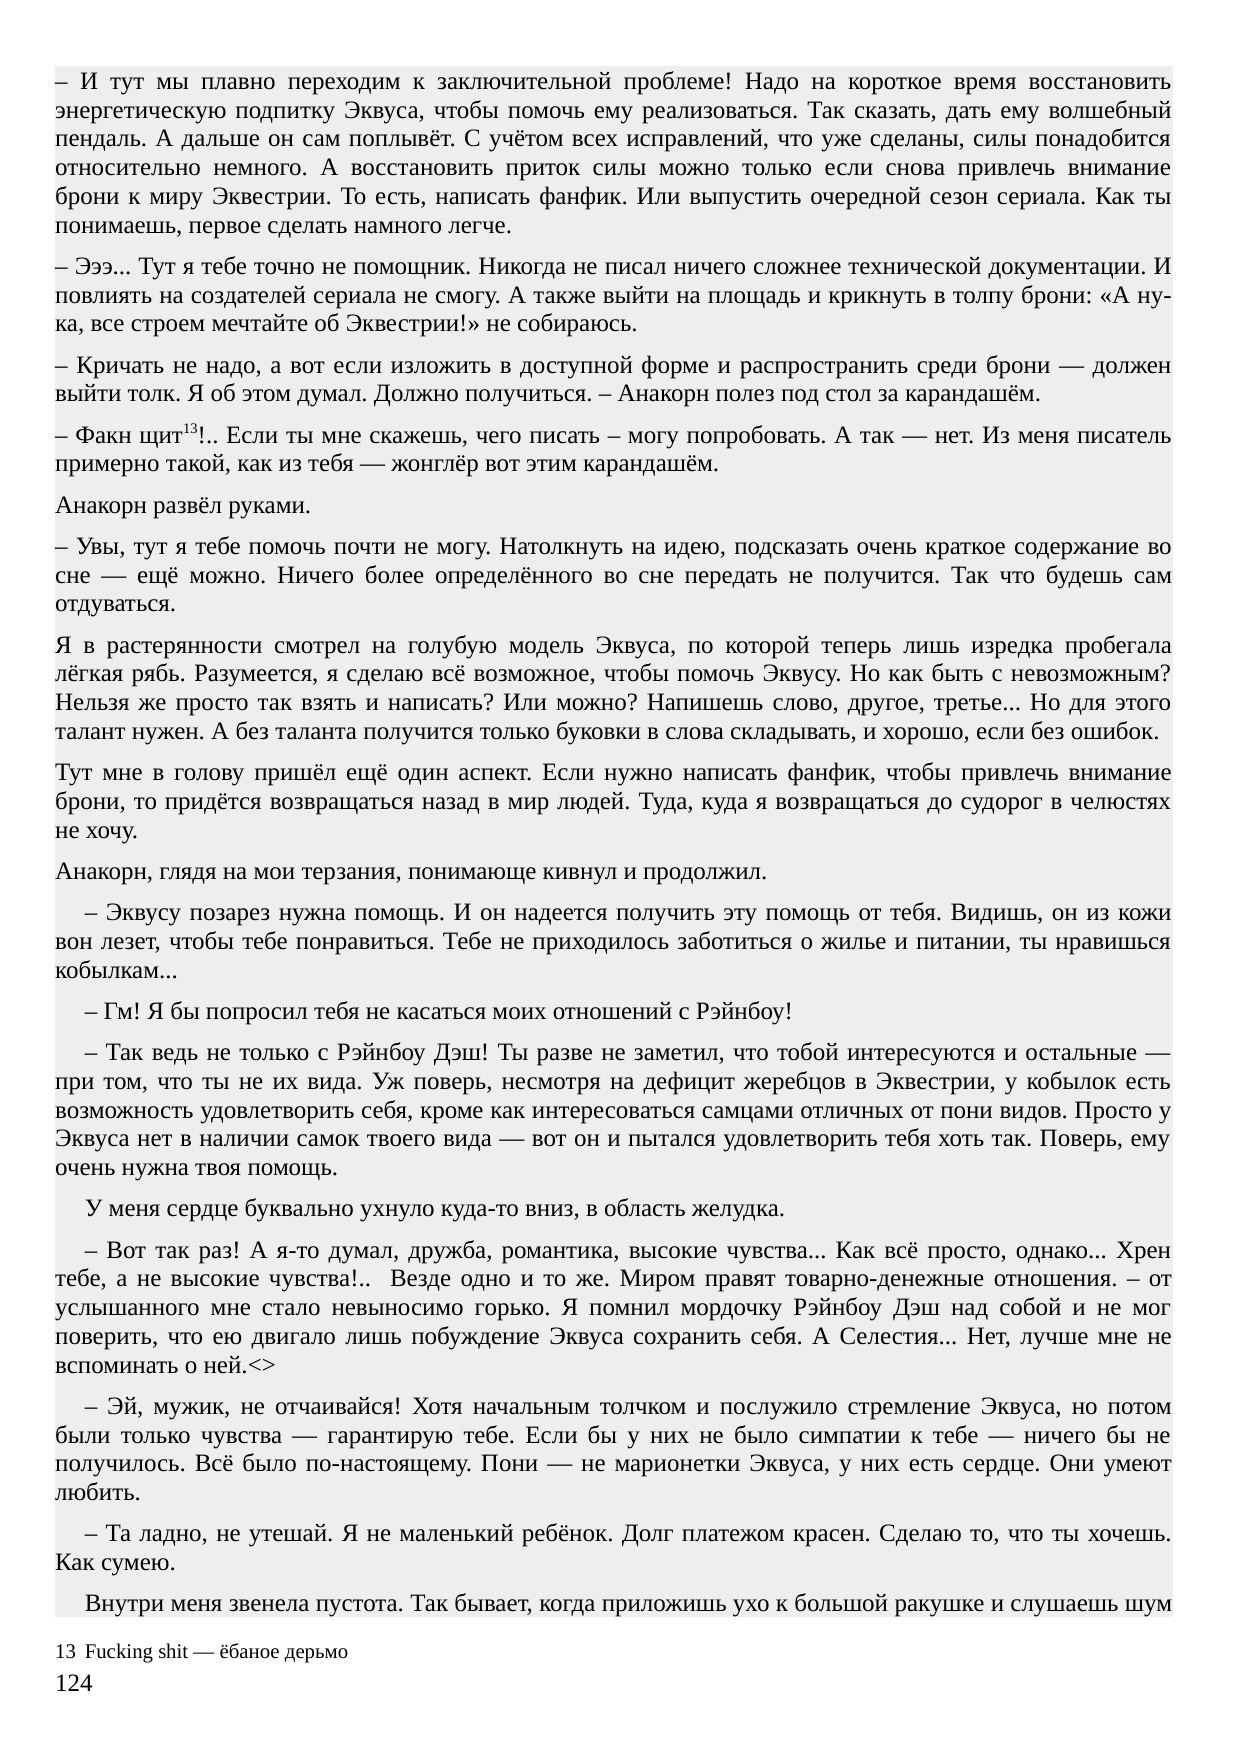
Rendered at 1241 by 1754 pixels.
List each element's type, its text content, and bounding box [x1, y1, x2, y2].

text – Кричать не надо, а вот если изложить в доступной форме и распространить среди брони — должен выйти толк. Я об этом думал. Должно получиться. – Анакорн полез под стол за карандашём. [55, 350, 1173, 407]
text – Эквусу позарез нужна помощь. И он надеется получить эту помощь от тебя. Видишь, он из кожи вон лезет, чтобы тебе понравиться. Тебе не приходилось заботиться о жилье и питании, ты нравишься кобылкам... [55, 897, 1173, 983]
text Внутри меня звенела пустота. Так бывает, когда приложишь ухо к большой ракушке и слушаешь шум [55, 1588, 1173, 1617]
text – Та ладно, не утешай. Я не маленький ребёнок. Долг платежом красен. Сделаю то, что ты хочешь. Как сумею. [55, 1518, 1173, 1576]
text У меня сердце буквально ухнуло куда-то вниз, в область желудка. [55, 1193, 1173, 1222]
text Я в растерянности смотрел на голубую модель Эквуса, по которой теперь лишь изредка пробегала лёгкая рябь. Разумеется, я сделаю всё возможное, чтобы помочь Эквусу. Но как быть с невозможным? Нельзя же просто так взять и написать? Или можно? Напишешь слово, другое, третье... Но для этого талант нужен. А без таланта получится только буковки в слова складывать, и хорошо, если без ошибок. [55, 630, 1173, 745]
text Fucking shit — ёбаное дерьмо [55, 1639, 1173, 1663]
text – Гм! Я бы попросил тебя не касаться моих отношений с Рэйнбоу! [55, 996, 1173, 1025]
text – Эээ... Тут я тебе точно не помощник. Никогда не писал ничего сложнее технической документации. И повлиять на создателей сериала не смогу. А также выйти на площадь и крикнуть в толпу брони: «А ну-ка, все строем мечтайте об Эквестрии!» не собираюсь. [55, 251, 1173, 337]
text – Вот так раз! А я-то думал, дружба, романтика, высокие чувства... Как всё просто, однако... Хрен тебе, а не высокие чувства!.. Везде одно и то же. Миром правят товарно-денежные отношения. – от услышанного мне стало невыносимо горько. Я помнил мордочку Рэйнбоу Дэш над собой и не мог поверить, что ею двигало лишь побуждение Эквуса сохранить себя. А Селестия... Нет, лучше мне не вспоминать о ней.<> [55, 1235, 1173, 1378]
text – Эй, мужик, не отчаивайся! Хотя начальным толчком и послужило стремление Эквуса, но потом были только чувства — гарантирую тебе. Если бы у них не было симпатии к тебе — ничего бы не получилось. Всё было по-настоящему. Пони — не марионетки Эквуса, у них есть сердце. Они умеют любить. [55, 1391, 1173, 1506]
text – Увы, тут я тебе помочь почти не могу. Натолкнуть на идею, подсказать очень краткое содержание во сне — ещё можно. Ничего более определённого во сне передать не получится. Так что будешь сам отдуваться. [55, 531, 1173, 617]
text – Так ведь не только с Рэйнбоу Дэш! Ты разве не заметил, что тобой интересуются и остальные — при том, что ты не их вида. Уж поверь, несмотря на дефицит жеребцов в Эквестрии, у кобылок есть возможность удовлетворить себя, кроме как интересоваться самцами отличных от пони видов. Просто у Эквуса нет в наличии самок твоего вида — вот он и пытался удовлетворить тебя хоть так. Поверь, ему очень нужна твоя помощь. [55, 1037, 1173, 1181]
text – И тут мы плавно переходим к заключительной проблеме! Надо на короткое время восстановить энергетическую подпитку Эквуса, чтобы помочь ему реализоваться. Так сказать, дать ему волшебный пендаль. А дальше он сам поплывёт. С учётом всех исправлений, что уже сделаны, силы понадобится относительно немного. А восстановить приток силы можно только если снова привлечь внимание брони к миру Эквестрии. То есть, написать фанфик. Или выпустить очередной сезон сериала. Как ты понимаешь, первое сделать намного легче. [55, 66, 1173, 238]
text Тут мне в голову пришёл ещё один аспект. Если нужно написать фанфик, чтобы привлечь внимание брони, то придётся возвращаться назад в мир людей. Туда, куда я возвращаться до судорог в челюстях не хочу. [55, 757, 1173, 843]
text Анакорн, глядя на мои терзания, понимающе кивнул и продолжил. [55, 856, 1173, 885]
text – Факн щит!.. Если ты мне скажешь, чего писать – могу попробовать. А так — нет. Из меня писатель примерно такой, как из тебя — жонглёр вот этим карандашём. [55, 420, 1173, 477]
text Анакорн развёл руками. [55, 490, 1173, 518]
